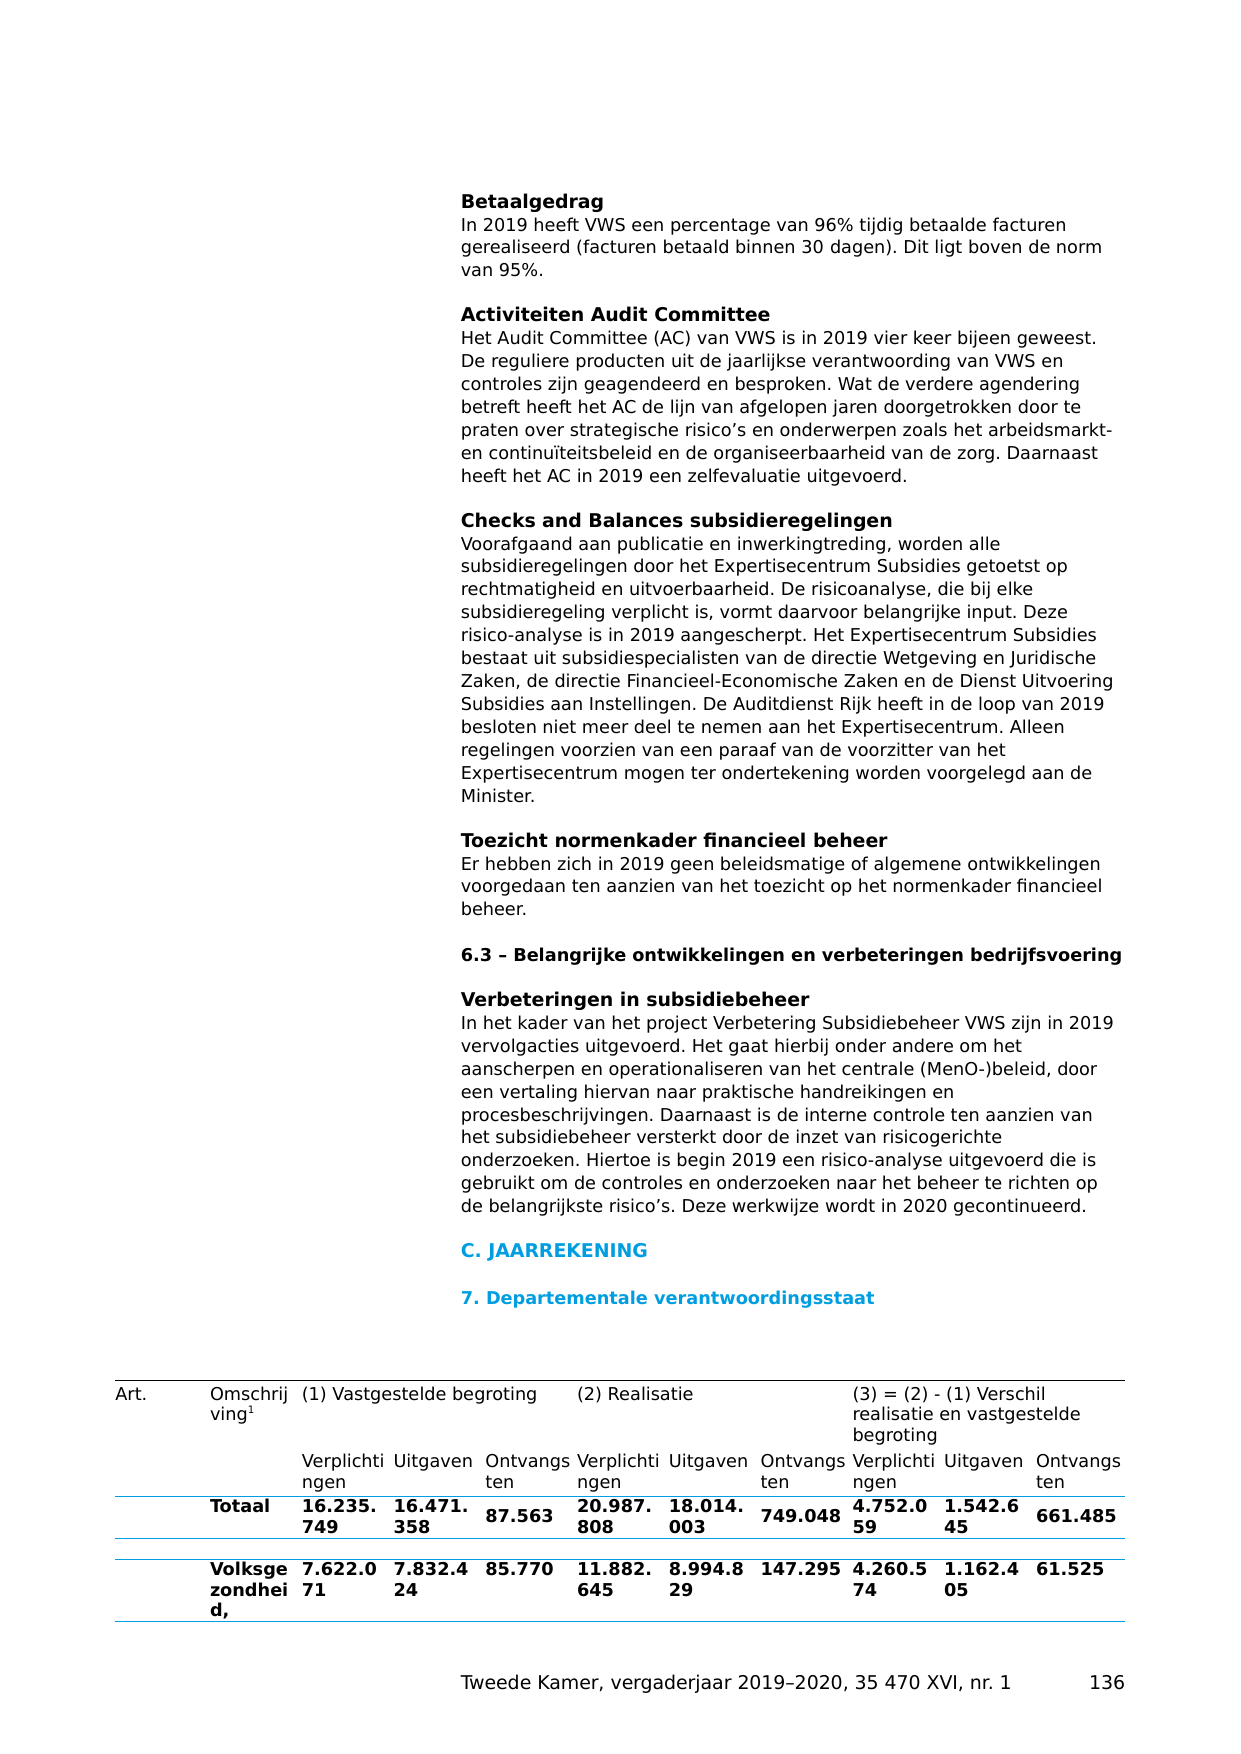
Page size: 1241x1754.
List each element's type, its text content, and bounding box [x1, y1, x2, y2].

table_cell Uitgaven [390, 1449, 482, 1496]
title C. Jaarrekening [461, 1240, 1125, 1262]
table_cell 11.882.645 [574, 1560, 666, 1621]
table_header Tabel 22 Departementale verantwoordingsstaat 2019 van het Ministerie van Volksgezondheid, Welzijn en Sport(Bedragen x € 1.000) [115, 1333, 1125, 1380]
table_cell Verplichtingen [299, 1449, 390, 1496]
table_cell [299, 1539, 390, 1558]
text Voorafgaand aan publicatie en inwerkingtreding, worden alle subsidieregelingen door het Expertisecentrum Subsidies getoetst op rechtmatigheid en uitvoerbaarheid. De risicoanalyse, die bij elke subsidieregeling verplicht is, vormt daarvoor belangrijke input. Deze risico-analyse is in 2019 aangescherpt. Het Expertisecentrum Subsidies bestaat uit subsidiespecialisten van de directie Wetgeving en Juridische Zaken, de directie Financieel-Economische Zaken en de Dienst Uitvoering Subsidies aan Instellingen. De Auditdienst Rijk heeft in de loop van 2019 besloten niet meer deel te nemen aan het Expertisecentrum. Alleen regelingen voorzien van een paraaf van de voorzitter van het Expertisecentrum mogen ter ondertekening worden voorgelegd aan de Minister. [461, 532, 1125, 807]
table_cell [758, 1539, 849, 1558]
table_cell 20.987.808 [574, 1497, 666, 1537]
table_cell [115, 1539, 207, 1558]
text In 2019 heeft VWS een percentage van 96% tijdig betaalde facturen gerealiseerd (facturen betaald binnen 30 dagen). Dit ligt boven de norm van 95%. [461, 213, 1125, 281]
table_cell Ontvangsten [482, 1449, 574, 1496]
table_cell 4.260.574 [849, 1560, 941, 1621]
table_cell 1.542.645 [941, 1497, 1033, 1537]
table_cell 1.162.405 [941, 1560, 1033, 1621]
table_cell [115, 1449, 207, 1496]
text Verbeteringen in subsidiebeheer [461, 989, 1125, 1011]
title 7. Departementale verantwoordingsstaat [461, 1286, 1125, 1309]
text Het Audit Committee (AC) van VWS is in 2019 vier keer bijeen geweest. De reguliere producten uit de jaarlijkse verantwoording van VWS en controles zijn geagendeerd en besproken. Wat de verdere agendering betreft heeft het AC de lijn van afgelopen jaren doorgetrokken door te praten over strategische risico’s en onderwerpen zoals het arbeidsmarkt- en continuïteitsbeleid en de organiseerbaarheid van de zorg. Daarnaast heeft het AC in 2019 een zelfevaluatie uitgevoerd. [461, 326, 1125, 487]
table_cell [115, 1497, 207, 1537]
text In het kader van het project Verbetering Subsidiebeheer VWS zijn in 2019 vervolgacties uitgevoerd. Het gaat hierbij onder andere om het aanscherpen en operationaliseren van het centrale (MenO-)beleid, door een vertaling hiervan naar praktische handreikingen en procesbeschrijvingen. Daarnaast is de interne controle ten aanzien van het subsidiebeheer versterkt door de inzet van risicogerichte onderzoeken. Hiertoe is begin 2019 een risico-analyse uitgevoerd die is gebruikt om de controles en onderzoeken naar het beheer te richten op de belangrijkste risico’s. Deze werkwijze wordt in 2020 gecontinueerd. [461, 1011, 1125, 1217]
table_cell [207, 1449, 299, 1496]
text Toezicht normenkader financieel beheer [461, 829, 1125, 852]
table_cell Art. [115, 1381, 207, 1448]
table_cell Verplichtingen [849, 1449, 941, 1496]
text Activiteiten Audit Committee [461, 304, 1125, 326]
table_cell Ontvangsten [758, 1449, 849, 1496]
table_cell 7.832.424 [390, 1560, 482, 1621]
table_cell [1033, 1539, 1125, 1558]
table_cell Verplichtingen [574, 1449, 666, 1496]
table_cell Totaal [207, 1497, 299, 1537]
table_cell [390, 1539, 482, 1558]
table_cell [574, 1539, 666, 1558]
table_cell 18.014.003 [666, 1497, 757, 1537]
table_cell [666, 1539, 757, 1558]
table_cell 661.485 [1033, 1497, 1125, 1537]
table_cell 61.525 [1033, 1560, 1125, 1621]
table_cell [482, 1539, 574, 1558]
table_cell (3) = (2) - (1) Verschil realisatie en vastgestelde begroting [849, 1381, 1125, 1448]
text 6.3 – Belangrijke ontwikkelingen en verbeteringen bedrijfsvoering [461, 943, 1125, 966]
table_cell Omschrijving1 [207, 1381, 299, 1448]
table_cell [849, 1539, 941, 1558]
table_cell Uitgaven [666, 1449, 757, 1496]
table_cell [941, 1539, 1033, 1558]
table_cell [207, 1539, 299, 1558]
table_cell Ontvangsten [1033, 1449, 1125, 1496]
table_cell Uitgaven [941, 1449, 1033, 1496]
table_cell 7.622.071 [299, 1560, 390, 1621]
text Er hebben zich in 2019 geen beleidsmatige of algemene ontwikkelingen voorgedaan ten aanzien van het toezicht op het normenkader financieel beheer. [461, 852, 1125, 920]
table_cell 147.295 [758, 1560, 849, 1621]
table_cell 85.770 [482, 1560, 574, 1621]
table_cell 8.994.829 [666, 1560, 757, 1621]
table_cell Volksgezondheid, [207, 1560, 299, 1621]
text Checks and Balances subsidieregelingen [461, 510, 1125, 532]
table_cell (1) Vastgestelde begroting [299, 1381, 574, 1448]
table_cell 87.563 [482, 1497, 574, 1537]
table_cell 749.048 [758, 1497, 849, 1537]
table_cell 4.752.059 [849, 1497, 941, 1537]
table_cell 16.471.358 [390, 1497, 482, 1537]
table_cell 16.235.749 [299, 1497, 390, 1537]
table_cell [115, 1560, 207, 1621]
text Betaalgedrag [461, 191, 1125, 213]
table_cell (2) Realisatie [574, 1381, 849, 1448]
